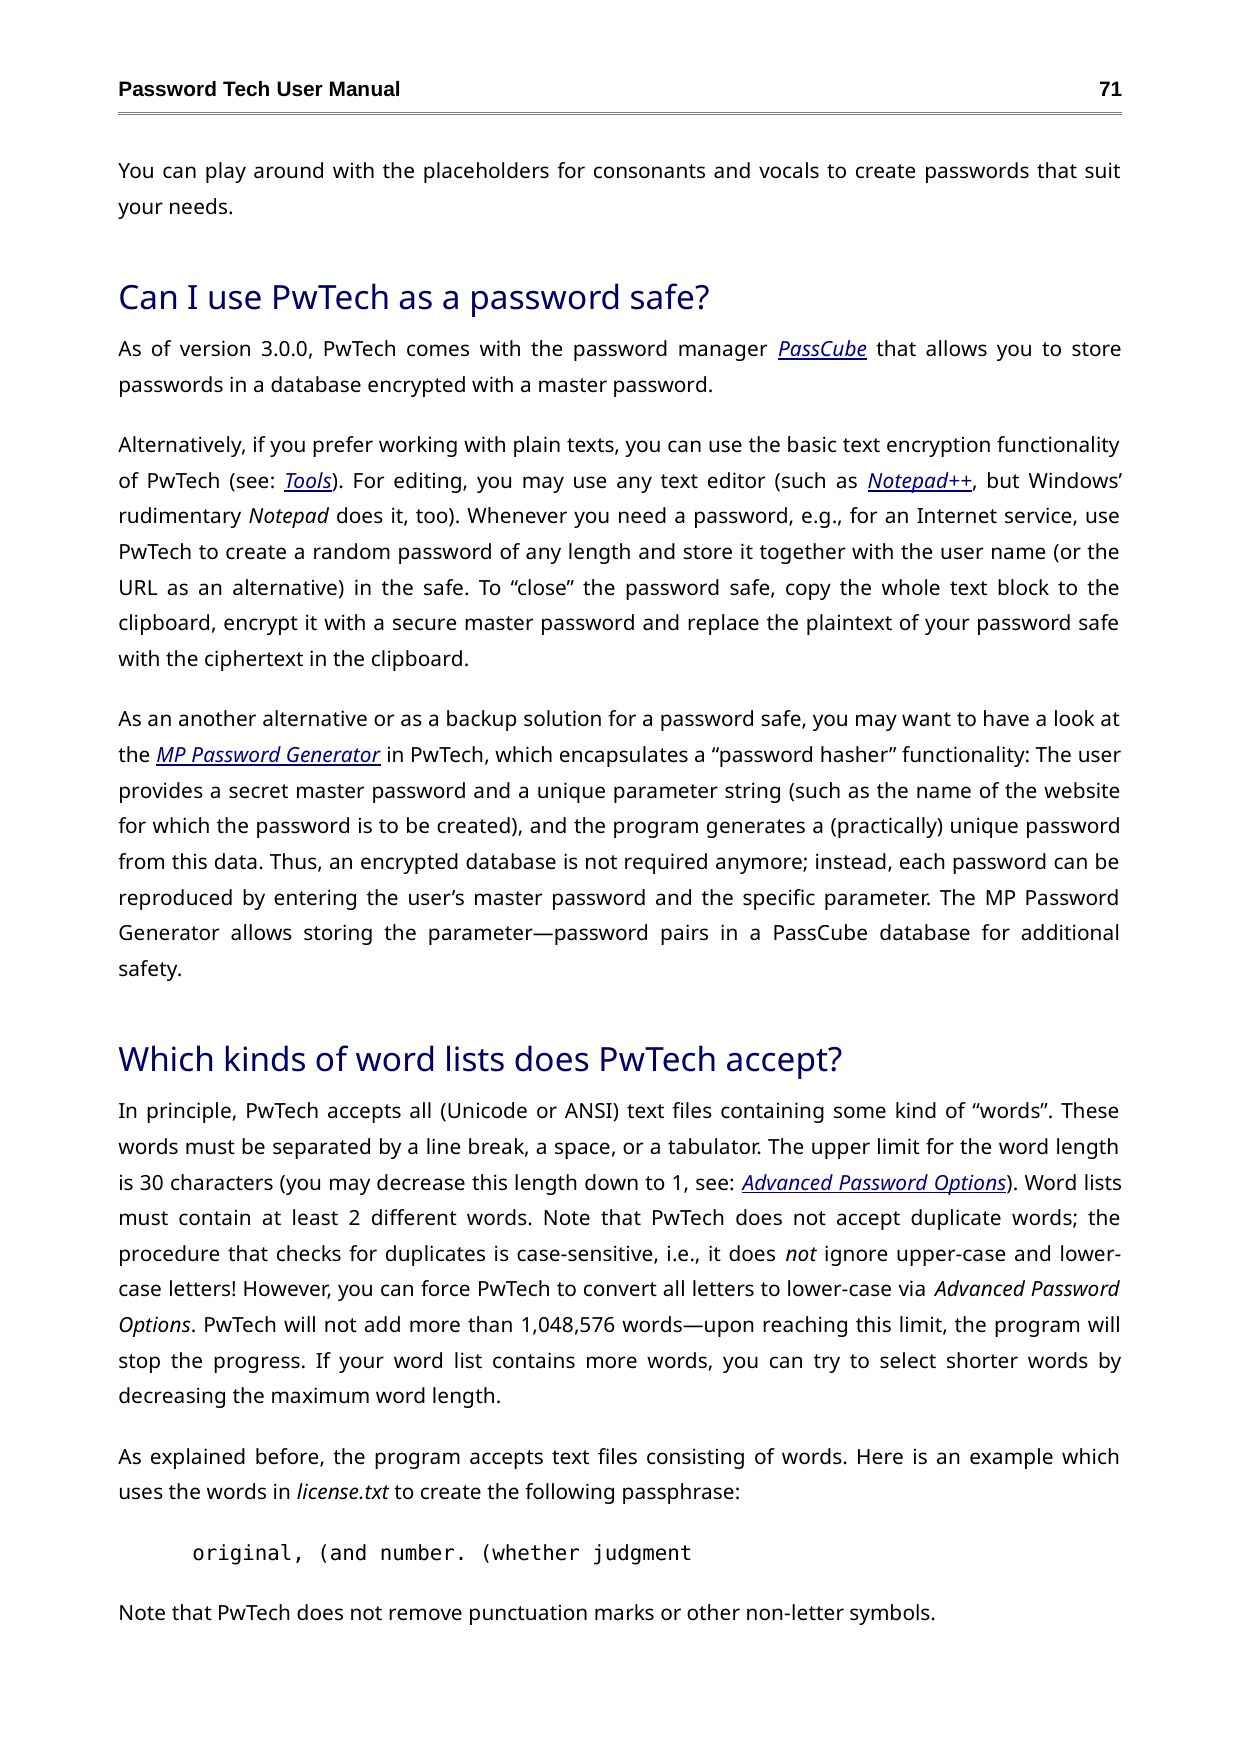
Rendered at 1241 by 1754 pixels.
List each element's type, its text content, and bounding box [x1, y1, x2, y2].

text As of version 3.0.0, PwTech comes with the password manager PassCube that allows you to store passwords in a database encrypted with a master password. [118, 334, 1122, 398]
text Alternatively, if you prefer working with plain texts, you can use the basic text encryption functionality of PwTech (see: Tools). For editing, you may use any text editor (such as Notepad++, but Windows’ rudimentary Notepad does it, too). Whenever you need a password, e.g., for an Internet service, use PwTech to create a random password of any length and store it together with the user name (or the URL as an alternative) in the safe. To “close” the password safe, copy the whole text block to the clipboard, encrypt it with a secure master password and replace the plaintext of your password safe with the ciphertext in the clipboard. [118, 430, 1122, 672]
text Note that PwTech does not remove punctuation marks or other non-letter symbols. [118, 1598, 1122, 1627]
text As explained before, the program accepts text files consisting of words. Here is an example which uses the words in license.txt to create the following passphrase: [118, 1442, 1122, 1506]
text In principle, PwTech accepts all (Unicode or ANSI) text files containing some kind of “words”. These words must be separated by a line break, a space, or a tabulator. The upper limit for the word length is 30 characters (you may decrease this length down to 1, see: Advanced Password Options). Word lists must contain at least 2 different words. Note that PwTech does not accept duplicate words; the procedure that checks for duplicates is case-sensitive, i.e., it does not ignore upper-case and lower-case letters! However, you can force PwTech to convert all letters to lower-case via Advanced Password Options. PwTech will not add more than 1,048,576 words—upon reaching this limit, the program will stop the progress. If your word list contains more words, you can try to select shorter words by decreasing the maximum word length. [118, 1096, 1122, 1410]
text As an another alternative or as a backup solution for a password safe, you may want to have a look at the MP Password Generator in PwTech, which encapsulates a “password hasher” functionality: The user provides a secret master password and a unique parameter string (such as the name of the website for which the password is to be created), and the program generates a (practically) unique password from this data. Thus, an encrypted database is not required anymore; instead, each password can be reproduced by entering the user’s master password and the specific parameter. The MP Password Generator allows storing the parameter—password pairs in a PassCube database for additional safety. [118, 704, 1122, 982]
text original, (and number. (whether judgment [118, 1538, 1122, 1566]
text You can play around with the placeholders for consonants and vocals to create passwords that suit your needs. [118, 156, 1122, 220]
subtitle Can I use PwTech as a password safe? [118, 273, 1122, 319]
subtitle Which kinds of word lists does PwTech accept? [118, 1035, 1122, 1081]
